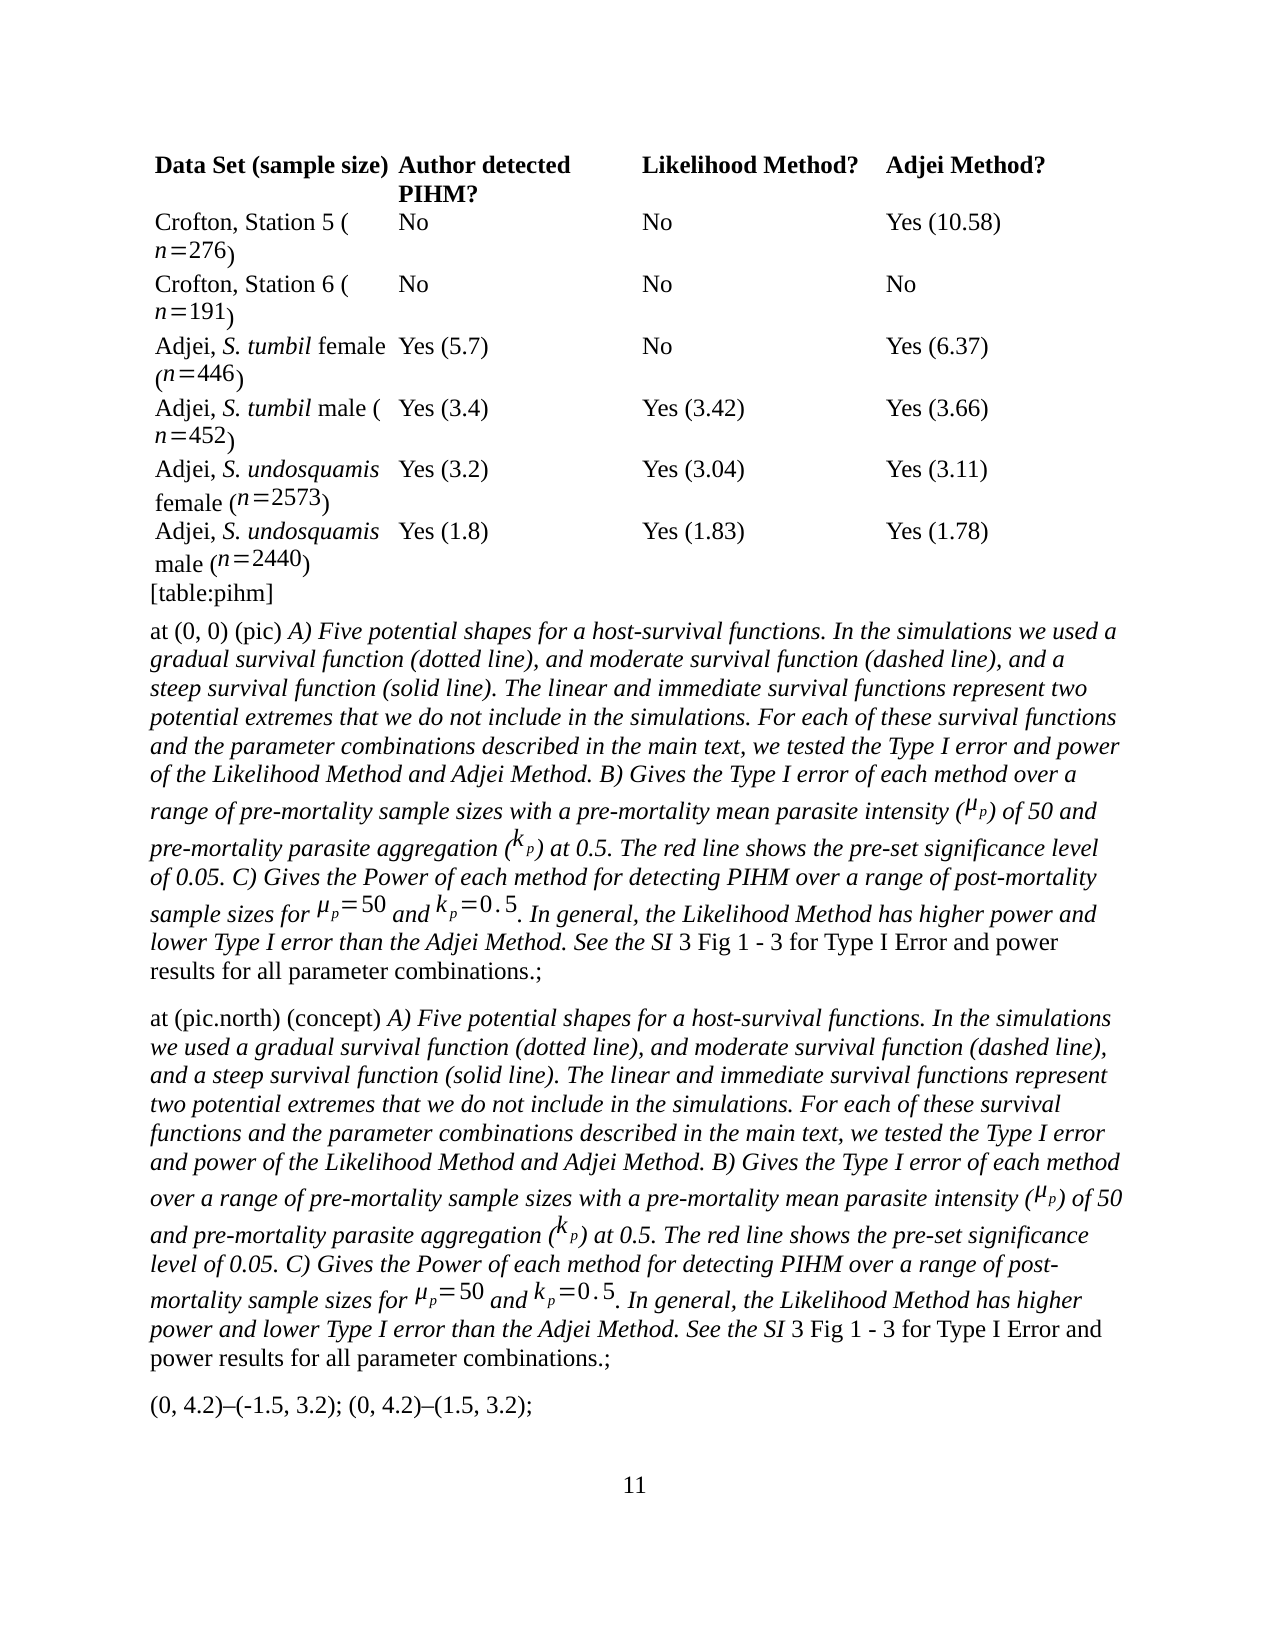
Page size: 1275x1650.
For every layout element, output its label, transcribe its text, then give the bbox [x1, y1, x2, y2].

table_header Data Set (sample size) [150, 150, 394, 207]
table_header Adjei Method? [881, 150, 1125, 207]
table_cell Yes (10.58) [881, 208, 1125, 269]
text (0, 4.2)–(-1.5, 3.2); (0, 4.2)–(1.5, 3.2); [150, 1390, 1125, 1418]
text at (pic.north) (concept) A) Five potential shapes for a host-survival functions. In the simulations we used a gradual survival function (dotted line), and moderate survival function (dashed line), and a steep survival function (solid line). The linear and immediate survival functions represent two potential extremes that we do not include in the simulations. For each of these survival functions and the parameter combinations described in the main text, we tested the Type I error and power of the Likelihood Method and Adjei Method. B) Gives the Type I error of each method over a range of pre-mortality sample sizes with a pre-mortality mean parasite intensity () of 50 and pre-mortality parasite aggregation () at 0.5. The red line shows the pre-set significance level of 0.05. C) Gives the Power of each method for detecting PIHM over a range of post-mortality sample sizes for and . In general, the Likelihood Method has higher power and lower Type I error than the Adjei Method. See the SI 3 Fig 1 - 3 for Type I Error and power results for all parameter combinations.; [150, 1003, 1125, 1372]
table_cell No [394, 208, 637, 269]
table_cell Yes (5.7) [394, 331, 637, 393]
table_cell Yes (3.04) [638, 455, 881, 516]
table_cell Crofton, Station 5 () [150, 208, 394, 269]
table_cell No [638, 269, 881, 331]
table_cell Yes (3.2) [394, 455, 637, 516]
text [table:pihm] [150, 578, 1125, 607]
table_cell Yes (6.37) [881, 331, 1125, 393]
table_cell Yes (3.4) [394, 393, 637, 454]
table_cell Yes (1.78) [881, 516, 1125, 578]
table_cell Adjei, S. tumbil female () [150, 331, 394, 393]
table_cell No [881, 269, 1125, 331]
table_cell Adjei, S. undosquamis male () [150, 516, 394, 578]
table_cell No [638, 208, 881, 269]
table_header Likelihood Method? [638, 150, 881, 207]
table_cell Crofton, Station 6 () [150, 269, 394, 331]
table_cell No [394, 269, 637, 331]
table_cell Yes (1.8) [394, 516, 637, 578]
table_cell Yes (3.66) [881, 393, 1125, 454]
table_cell Yes (3.42) [638, 393, 881, 454]
table_cell No [638, 331, 881, 393]
table_cell Yes (3.11) [881, 455, 1125, 516]
table_header Author detected PIHM? [394, 150, 637, 207]
table_cell Adjei, S. tumbil male () [150, 393, 394, 454]
table_cell Yes (1.83) [638, 516, 881, 578]
table_cell Adjei, S. undosquamis female () [150, 455, 394, 516]
text at (0, 0) (pic) A) Five potential shapes for a host-survival functions. In the simulations we used a gradual survival function (dotted line), and moderate survival function (dashed line), and a steep survival function (solid line). The linear and immediate survival functions represent two potential extremes that we do not include in the simulations. For each of these survival functions and the parameter combinations described in the main text, we tested the Type I error and power of the Likelihood Method and Adjei Method. B) Gives the Type I error of each method over a range of pre-mortality sample sizes with a pre-mortality mean parasite intensity () of 50 and pre-mortality parasite aggregation () at 0.5. The red line shows the pre-set significance level of 0.05. C) Gives the Power of each method for detecting PIHM over a range of post-mortality sample sizes for and . In general, the Likelihood Method has higher power and lower Type I error than the Adjei Method. See the SI 3 Fig 1 - 3 for Type I Error and power results for all parameter combinations.; [150, 616, 1125, 985]
